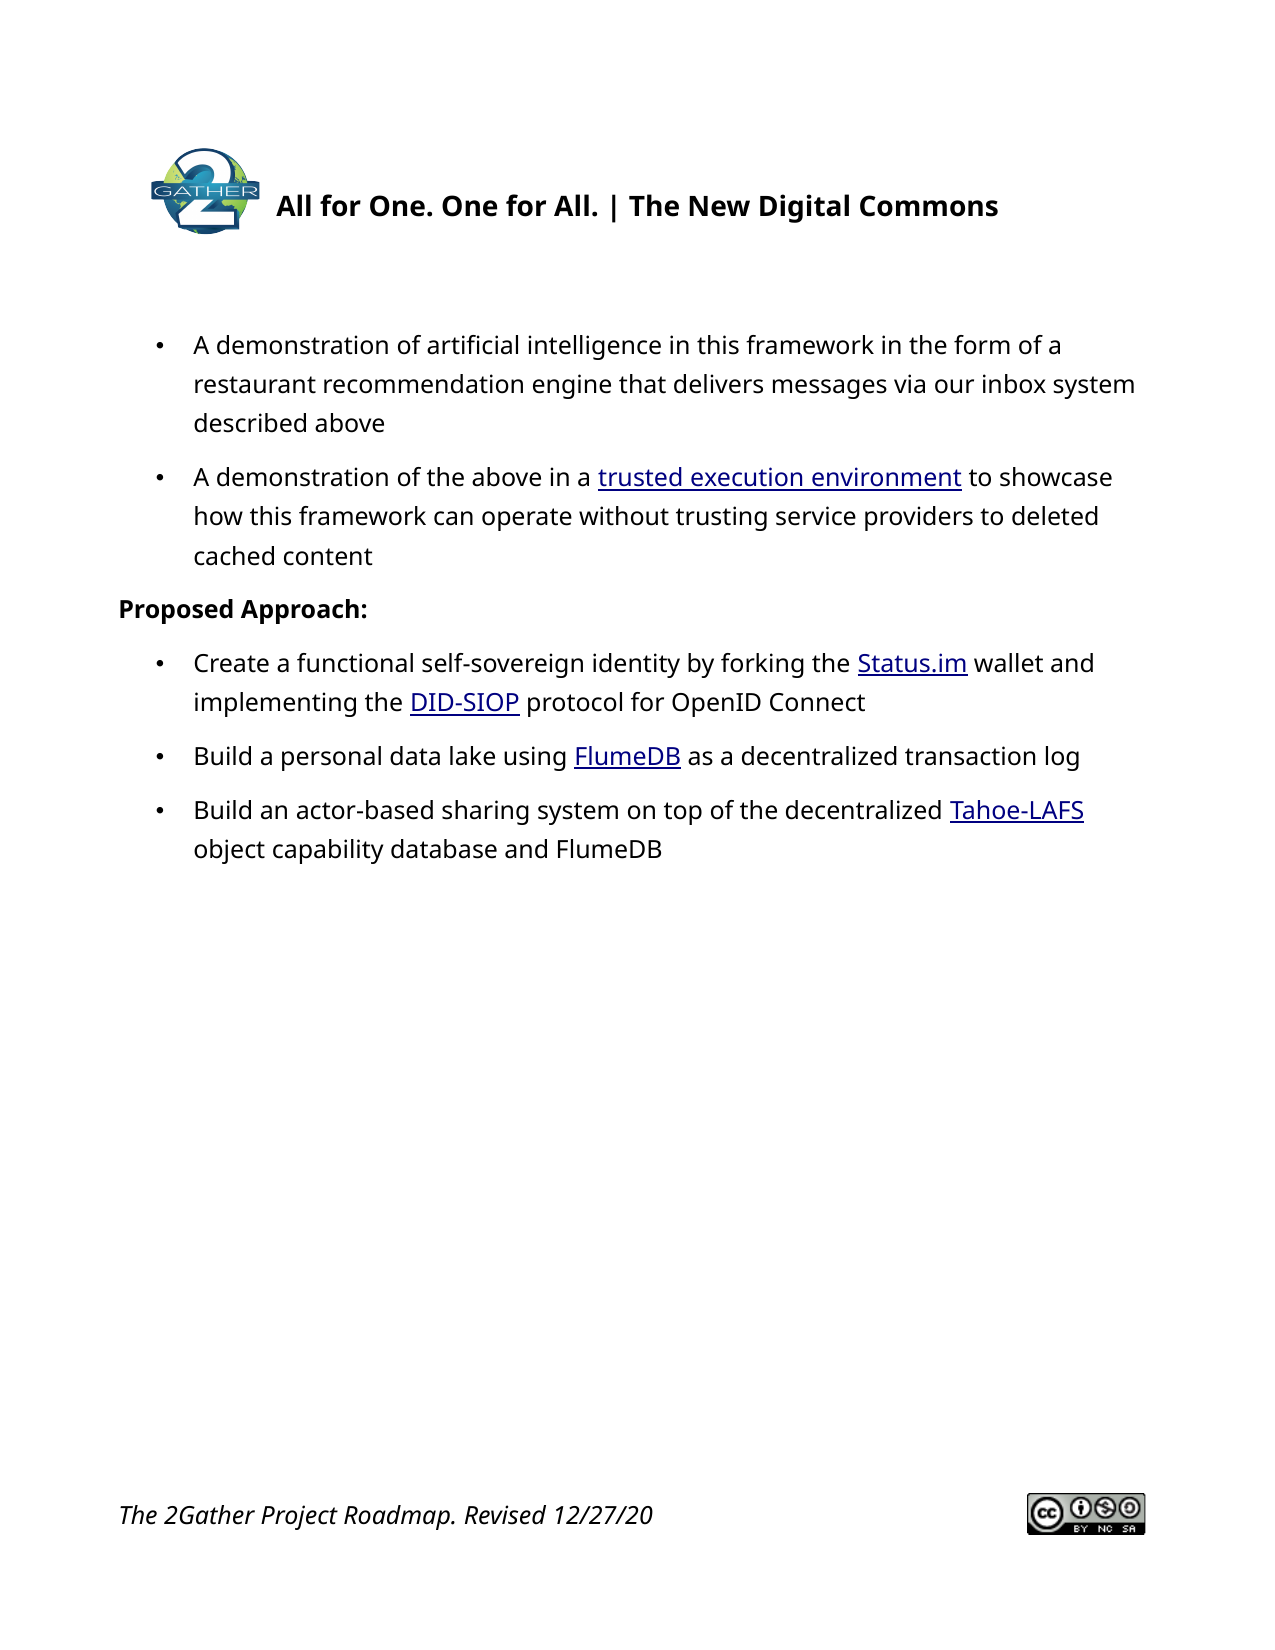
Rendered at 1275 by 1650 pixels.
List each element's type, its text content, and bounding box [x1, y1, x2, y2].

list Build a personal data lake using FlumeDB as a decentralized transaction log [156, 739, 1157, 773]
picture [124, 119, 285, 263]
picture [1027, 1493, 1146, 1535]
list A demonstration of artificial intelligence in this framework in the form of a restaurant recommendation engine that delivers messages via our inbox system described above [156, 328, 1157, 440]
list A demonstration of the above in a trusted execution environment to showcase how this framework can operate without trusting service providers to deleted cached content [156, 460, 1157, 572]
list Build an actor-based sharing system on top of the decentralized Tahoe-LAFS object capability database and FlumeDB [156, 792, 1157, 866]
list Create a functional self-sovereign identity by forking the Status.im wallet and implementing the DID-SIOP protocol for OpenID Connect [156, 646, 1157, 719]
text Proposed Approach: [118, 592, 1157, 626]
